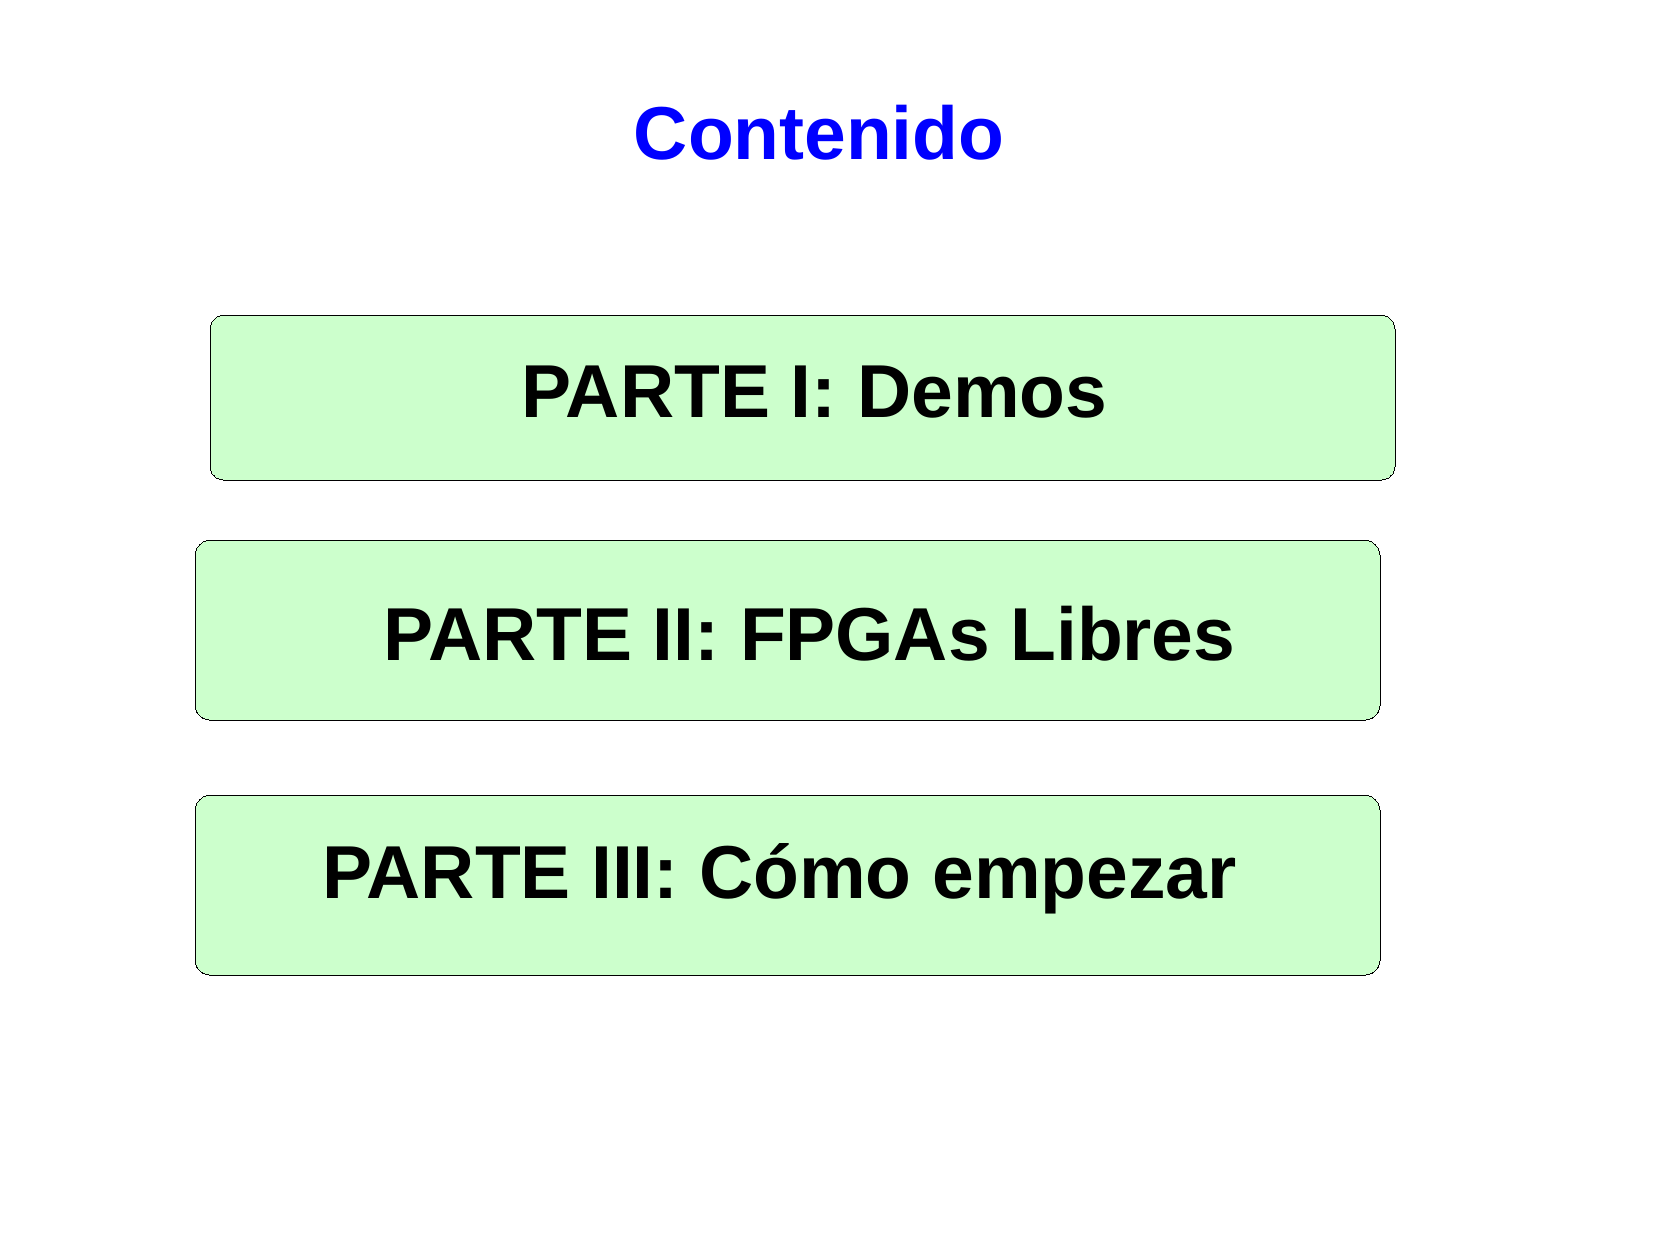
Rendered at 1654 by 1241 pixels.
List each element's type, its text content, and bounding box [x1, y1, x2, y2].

text_box PARTE I: Demos [225, 342, 1426, 526]
text_box PARTE III: Cómo empezar [180, 823, 1381, 931]
text_box [195, 795, 1381, 823]
title Contenido [75, 30, 1564, 238]
text_box [195, 540, 1381, 721]
text_box PARTE II: FPGAs Libres [210, 585, 1411, 692]
text_box [195, 931, 1381, 976]
text_box [210, 315, 1396, 481]
